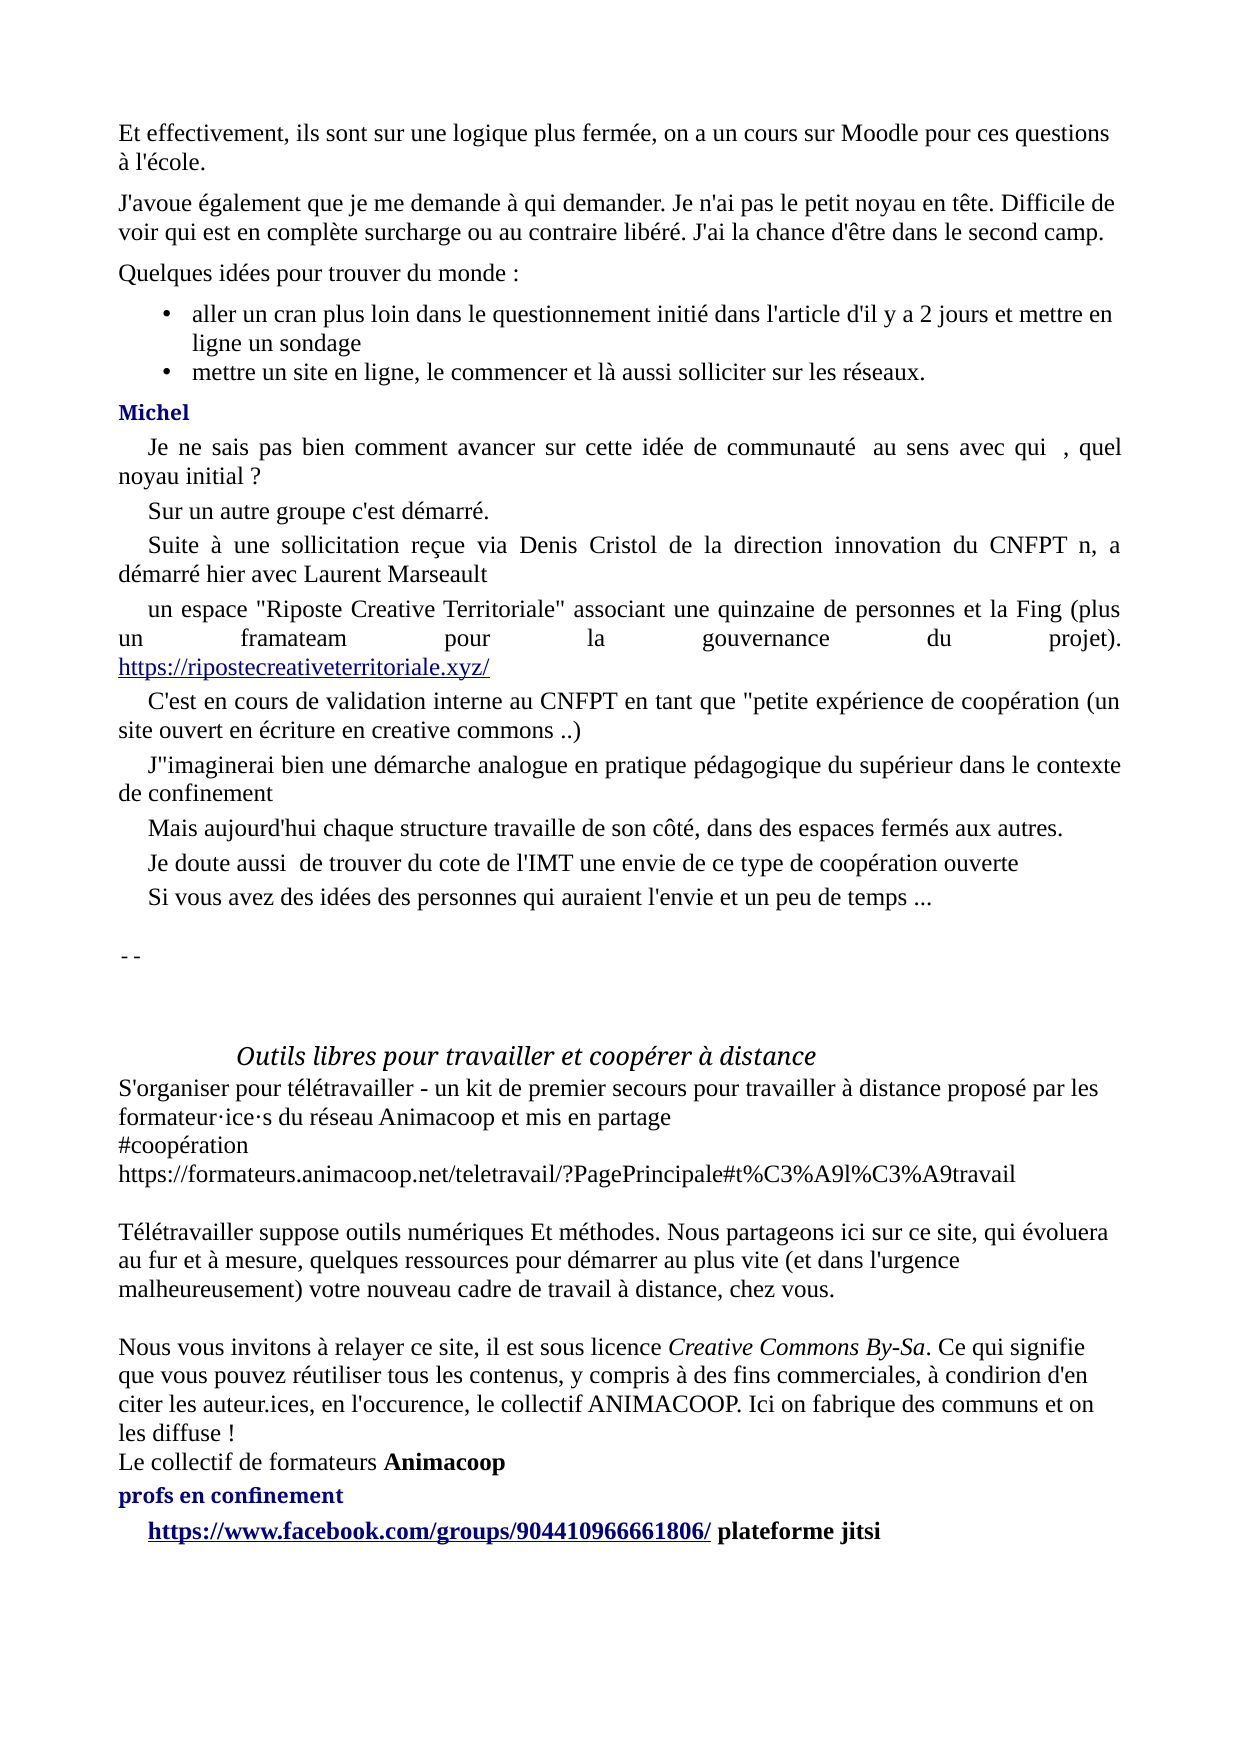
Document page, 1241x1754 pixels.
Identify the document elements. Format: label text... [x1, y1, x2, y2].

text Télétravailler suppose outils numériques Et méthodes. Nous partageons ici sur ce site, qui évoluera au fur et à mesure, quelques ressources pour démarrer au plus vite (et dans l'urgence malheureusement) votre nouveau cadre de travail à distance, chez vous. [118, 1217, 1122, 1303]
text https://formateurs.animacoop.net/teletravail/?PagePrincipale#t%C3%A9l%C3%A9travail [118, 1159, 1122, 1188]
text Je doute aussi de trouver du cote de l'IMT une envie de ce type de coopération ouverte [118, 848, 1122, 877]
list aller un cran plus loin dans le questionnement initié dans l'article d'il y a 2 jours et mettre en ligne un sondage [162, 299, 1122, 357]
text Sur un autre groupe c'est démarré. [118, 496, 1122, 525]
text J"imaginerai bien une démarche analogue en pratique pédagogique du supérieur dans le contexte de confinement [118, 750, 1122, 807]
text Nous vous invitons à relayer ce site, il est sous licence Creative Commons By-Sa. Ce qui signifie que vous pouvez réutiliser tous les contenus, y compris à des fins commerciales, à condirion d'en citer les auteur.ices, en l'occurence, le collectif ANIMACOOP. Ici on fabrique des communs et on les diffuse ! [118, 1332, 1122, 1447]
list mettre un site en ligne, le commencer et là aussi solliciter sur les réseaux. [162, 357, 1122, 386]
text Suite à une sollicitation reçue via Denis Cristol de la direction innovation du CNFPT n, a démarré hier avec Laurent Marseault [118, 531, 1122, 588]
text Je ne sais pas bien comment avancer sur cette idée de communauté au sens avec qui , quel noyau initial ? [118, 432, 1122, 490]
text #coopération [118, 1131, 1122, 1159]
text https://www.facebook.com/groups/904410966661806/ plateforme jitsi [118, 1516, 1122, 1545]
text Quelques idées pour trouver du monde : [118, 258, 1122, 287]
text S'organiser pour télétravailler - un kit de premier secours pour travailler à distance proposé par les formateur·ice·s du réseau Animacoop et mis en partage [118, 1073, 1122, 1131]
text J'avoue également que je me demande à qui demander. Je n'ai pas le petit noyau en tête. Difficile de voir qui est en complète surcharge ou au contraire libéré. J'ai la chance d'être dans le second camp. [118, 188, 1122, 246]
text C'est en cours de validation interne au CNFPT en tant que "petite expérience de coopération (un site ouvert en écriture en creative commons ..) [118, 686, 1122, 744]
text Si vous avez des idées des personnes qui auraient l'envie et un peu de temps ... [118, 882, 1122, 911]
subtitle Michel [118, 398, 1122, 427]
subtitle profs en confinement [118, 1482, 1122, 1510]
subtitle Outils libres pour travailler et coopérer à distance [236, 1039, 1122, 1073]
text un espace "Riposte Creative Territoriale" associant une quinzaine de personnes et la Fing (plus un framateam pour la gouvernance du projet). https://ripostecreativeterritoriale.xyz/ [118, 594, 1122, 680]
text Mais aujourd'hui chaque structure travaille de son côté, dans des espaces fermés aux autres. [118, 813, 1122, 842]
text -- [118, 946, 1122, 969]
text Le collectif de formateurs Animacoop [118, 1447, 1122, 1476]
text Et effectivement, ils sont sur une logique plus fermée, on a un cours sur Moodle pour ces questions à l'école. [118, 118, 1122, 176]
